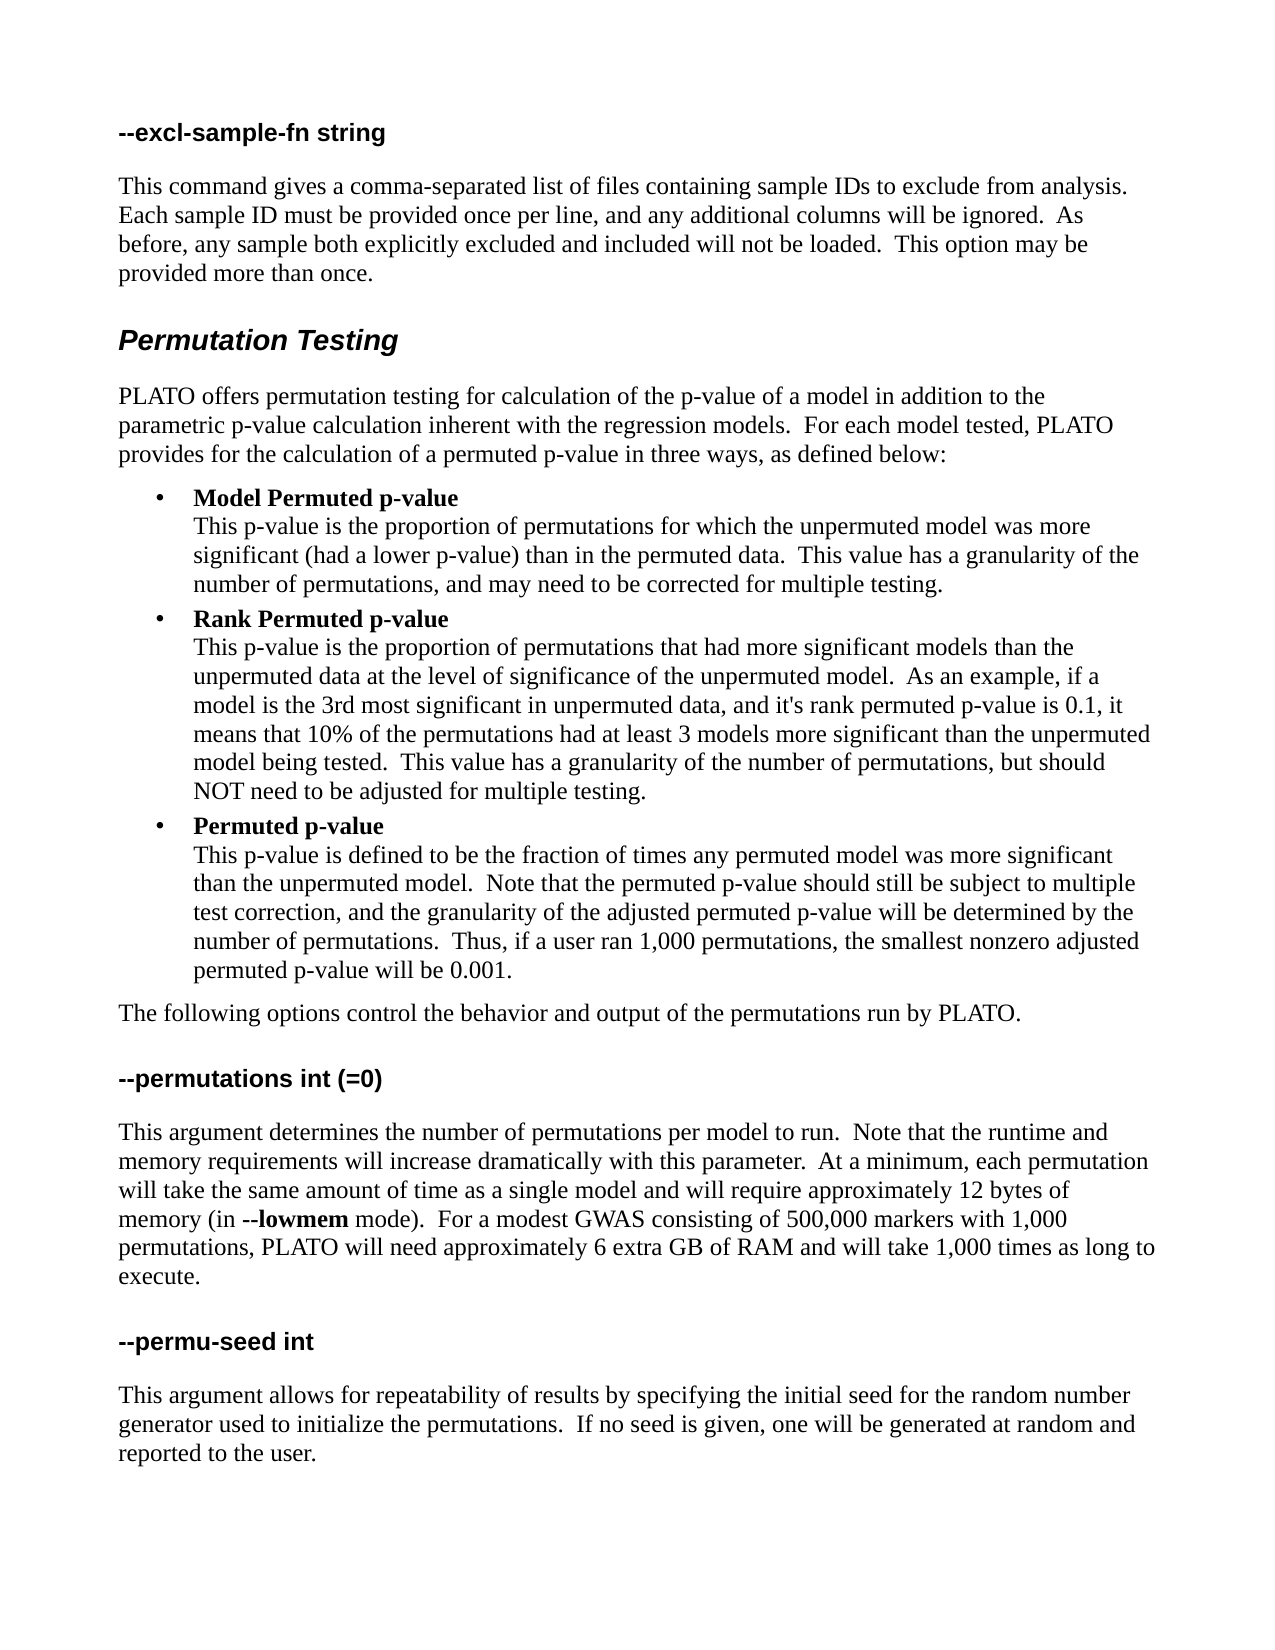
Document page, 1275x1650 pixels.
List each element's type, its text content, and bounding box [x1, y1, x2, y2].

list Model Permuted p-value This p-value is the proportion of permutations for which the unpermuted model was more significant (had a lower p-value) than in the permuted data. This value has a granularity of the number of permutations, and may need to be corrected for multiple testing. [156, 483, 1157, 598]
text The following options control the behavior and output of the permutations run by PLATO. [118, 998, 1157, 1027]
list Rank Permuted p-value This p-value is the proportion of permutations that had more significant models than the unpermuted data at the level of significance of the unpermuted model. As an example, if a model is the 3rd most significant in unpermuted data, and it's rank permuted p-value is 0.1, it means that 10% of the permutations had at least 3 models more significant than the unpermuted model being tested. This value has a granularity of the number of permutations, but should NOT need to be adjusted for multiple testing. [156, 604, 1157, 805]
text This argument allows for repeatability of results by specifying the initial seed for the random number generator used to initialize the permutations. If no seed is given, one will be generated at random and reported to the user. [118, 1380, 1157, 1466]
subtitle --permu-seed int [118, 1327, 1157, 1356]
subtitle --excl-sample-fn string [118, 118, 1157, 147]
text This command gives a comma-separated list of files containing sample IDs to exclude from analysis. Each sample ID must be provided once per line, and any additional columns will be ignored. As before, any sample both explicitly excluded and included will not be loaded. This option may be provided more than once. [118, 171, 1157, 286]
text This argument determines the number of permutations per model to run. Note that the runtime and memory requirements will increase dramatically with this parameter. At a minimum, each permutation will take the same amount of time as a single model and will require approximately 12 bytes of memory (in --lowmem mode). For a modest GWAS consisting of 500,000 markers with 1,000 permutations, PLATO will need approximately 6 extra GB of RAM and will take 1,000 times as long to execute. [118, 1117, 1157, 1290]
subtitle --permutations int (=0) [118, 1064, 1157, 1093]
text PLATO offers permutation testing for calculation of the p-value of a model in addition to the parametric p-value calculation inherent with the regression models. For each model tested, PLATO provides for the calculation of a permuted p-value in three ways, as defined below: [118, 381, 1157, 468]
list Permuted p-value This p-value is defined to be the fraction of times any permuted model was more significant than the unpermuted model. Note that the permuted p-value should still be subject to multiple test correction, and the granularity of the adjusted permuted p-value will be determined by the number of permutations. Thus, if a user ran 1,000 permutations, the smallest nonzero adjusted permuted p-value will be 0.001. [156, 811, 1157, 983]
subtitle Permutation Testing [118, 323, 1157, 357]
